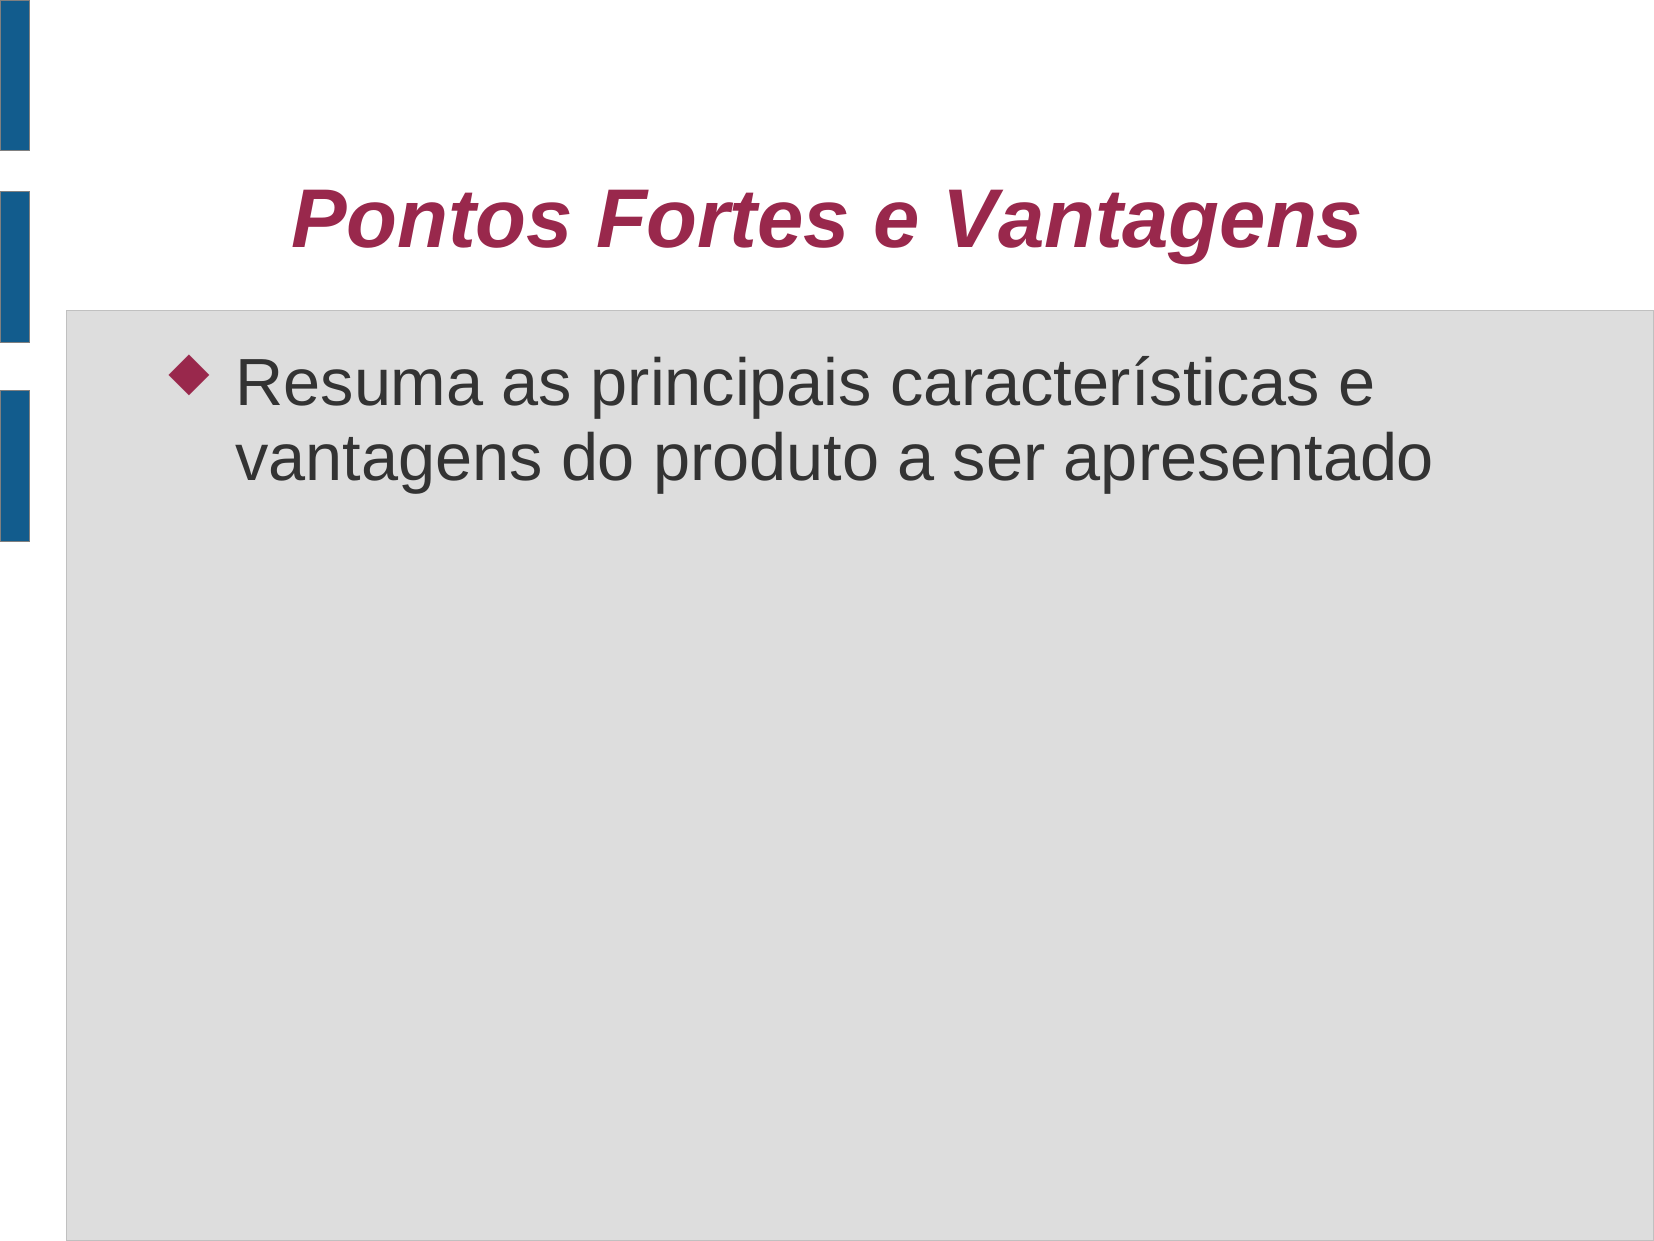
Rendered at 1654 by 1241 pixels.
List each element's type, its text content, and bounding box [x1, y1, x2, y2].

title Pontos Fortes e Vantagens [121, 114, 1534, 322]
list Resuma as principais características e vantagens do produto a ser apresentado [152, 344, 1534, 1127]
